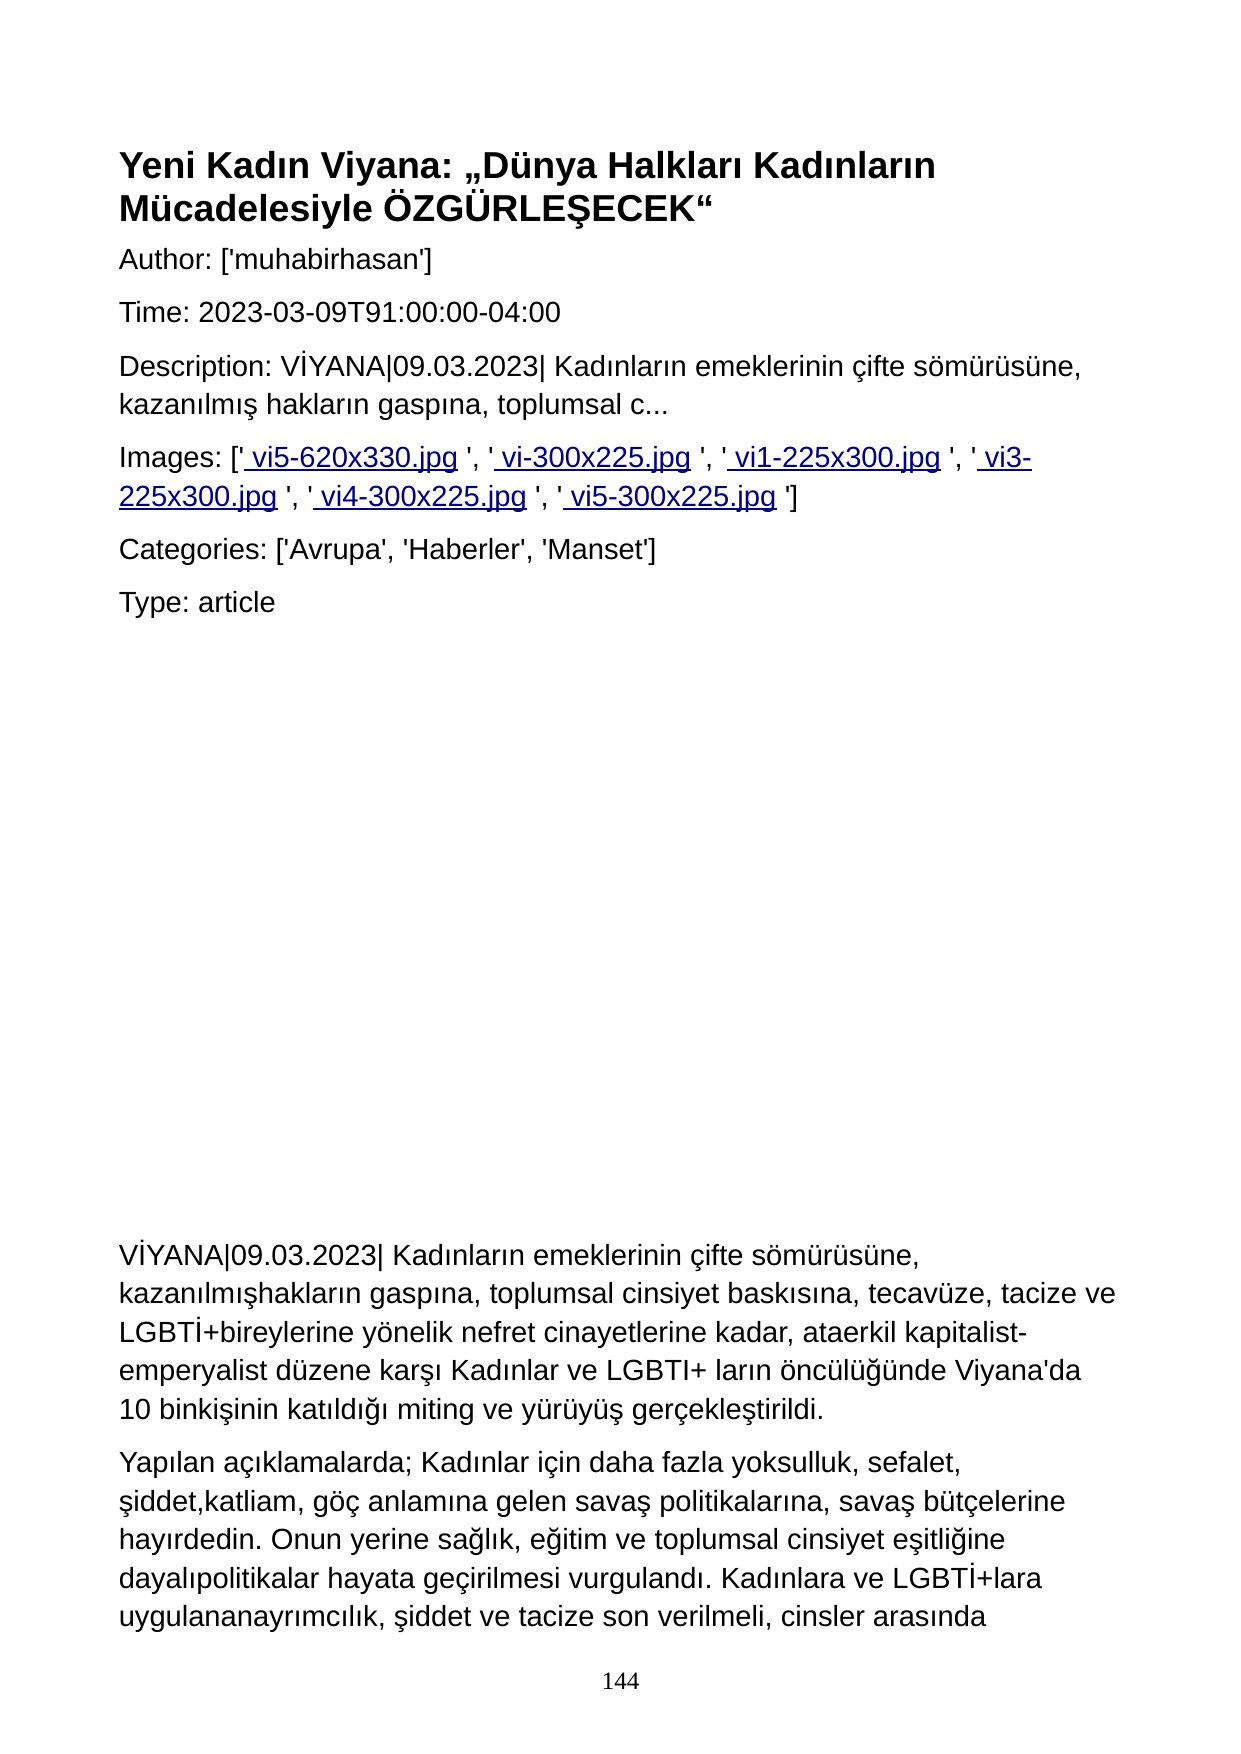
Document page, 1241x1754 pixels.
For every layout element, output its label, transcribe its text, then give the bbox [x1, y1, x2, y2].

text Yapılan açıklamalarda; Kadınlar için daha fazla yoksulluk, sefalet, şiddet,katliam, göç anlamına gelen savaş politikalarına, savaş bütçelerine hayırdedin. Onun yerine sağlık, eğitim ve toplumsal cinsiyet eşitliğine dayalıpolitikalar hayata geçirilmesi vurgulandı. Kadınlara ve LGBTİ+lara uygulananayrımcılık, şiddet ve tacize son verilmeli, cinsler arasında [118, 1445, 1122, 1633]
text Type: article [118, 585, 1122, 618]
subtitle Yeni Kadın Viyana: „Dünya Halkları Kadınların Mücadelesiyle ÖZGÜRLEŞECEK“ [118, 143, 1122, 230]
text Description: VİYANA|09.03.2023| Kadınların emeklerinin çifte sömürüsüne, kazanılmış hakların gaspına, toplumsal c... [118, 348, 1122, 421]
text Categories: ['Avrupa', 'Haberler', 'Manset'] [118, 532, 1122, 565]
text Images: [' vi5-620x330.jpg ', ' vi-300x225.jpg ', ' vi1-225x300.jpg ', ' vi3-225x300.jpg ', ' vi4-300x225.jpg ', ' vi5-300x225.jpg '] [118, 440, 1122, 512]
text Time: 2023-03-09T91:00:00-04:00 [118, 295, 1122, 329]
text Author: ['muhabirhasan'] [118, 242, 1122, 276]
text VİYANA|09.03.2023| Kadınların emeklerinin çifte sömürüsüne, kazanılmışhakların gaspına, toplumsal cinsiyet baskısına, tecavüze, tacize ve LGBTİ+bireylerine yönelik nefret cinayetlerine kadar, ataerkil kapitalist-emperyalist düzene karşı Kadınlar ve LGBTI+ ların öncülüğünde Viyana'da 10 binkişinin katıldığı miting ve yürüyüş gerçekleştirildi. [118, 1238, 1122, 1426]
